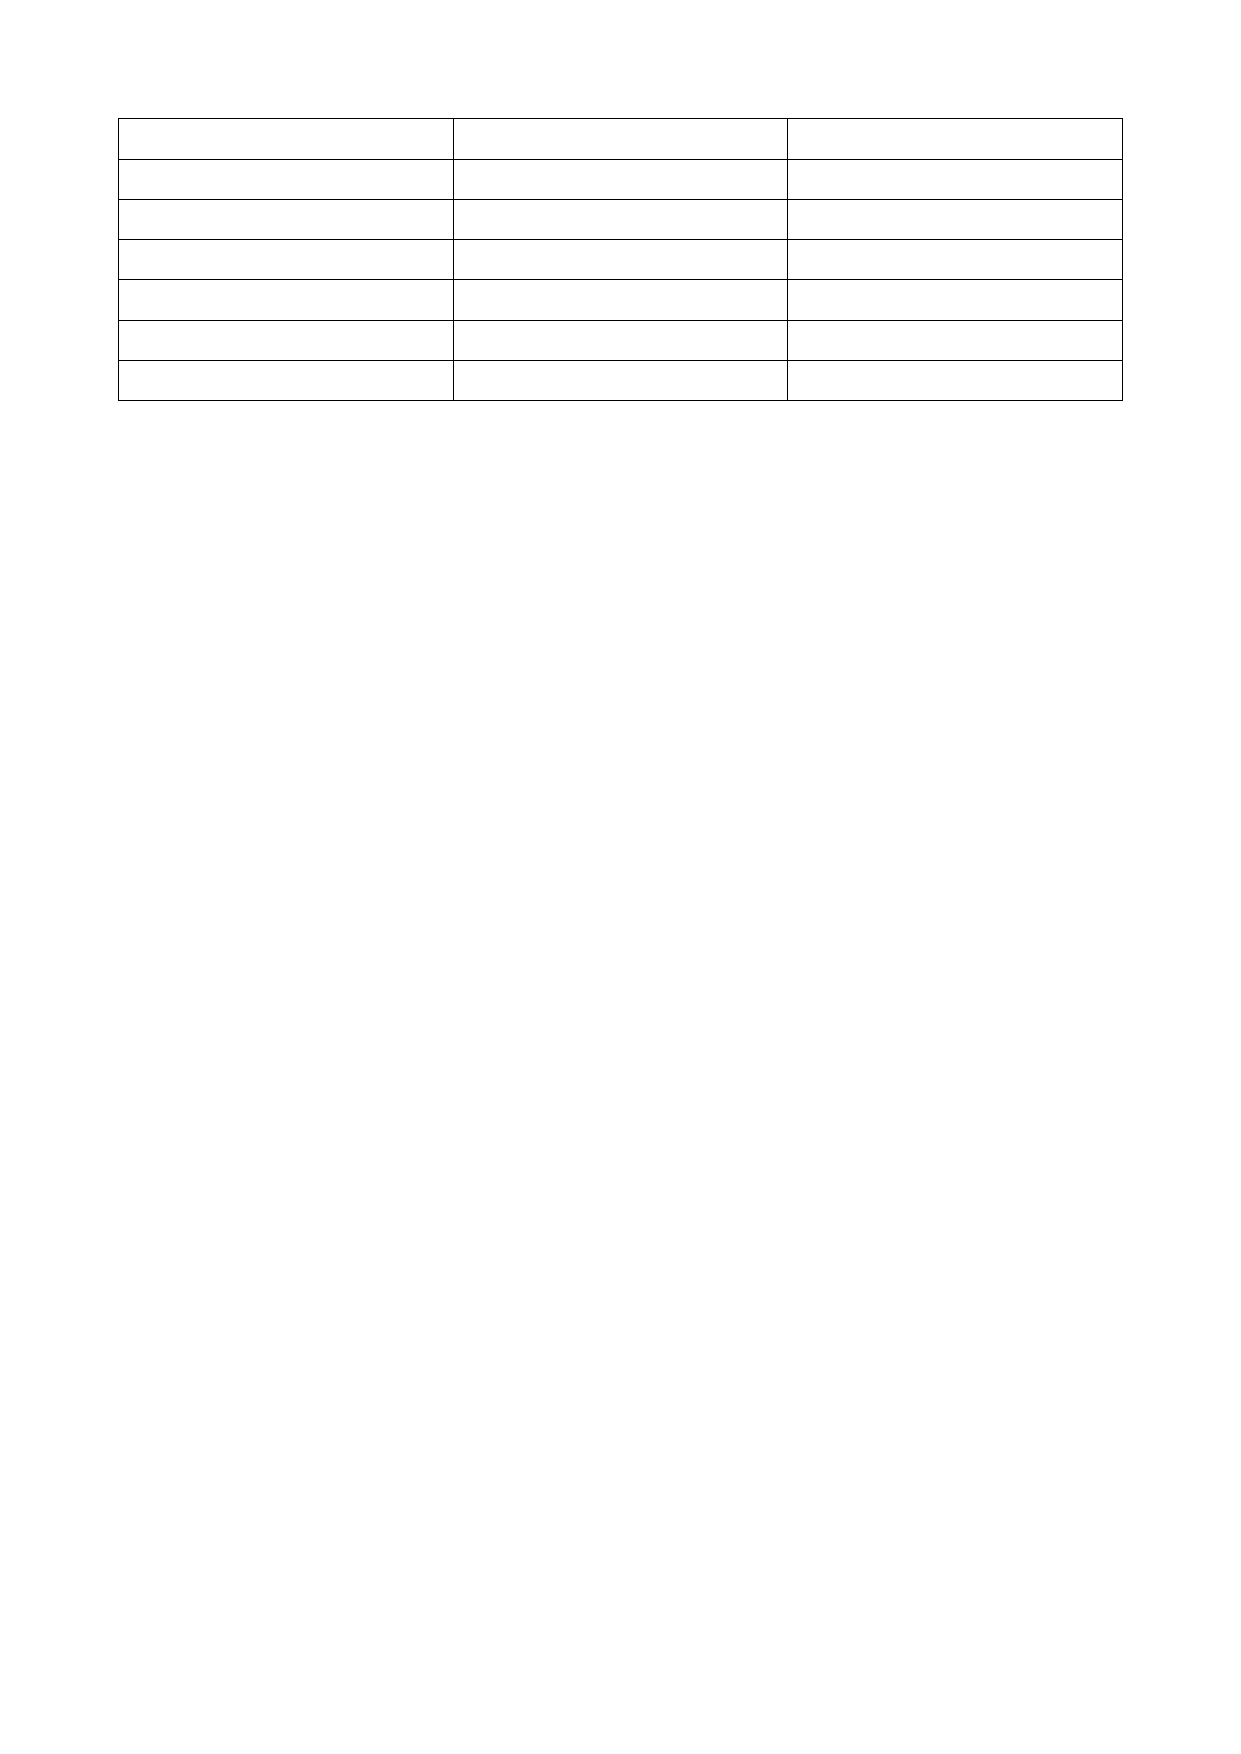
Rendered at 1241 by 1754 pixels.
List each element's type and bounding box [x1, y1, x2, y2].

table_cell [788, 200, 1122, 239]
table_cell [454, 361, 787, 400]
table_cell [119, 280, 453, 320]
table_cell [788, 361, 1122, 400]
table_cell [788, 280, 1122, 320]
table_cell [119, 240, 453, 279]
table_cell [454, 160, 787, 199]
table_cell [119, 119, 453, 158]
table_cell [454, 240, 787, 279]
table_cell [454, 321, 787, 360]
table_cell [119, 160, 453, 199]
table_cell [788, 240, 1122, 279]
table_cell [119, 200, 453, 239]
table_cell [454, 119, 787, 158]
table_cell [788, 321, 1122, 360]
table_cell [119, 321, 453, 360]
table_cell [788, 119, 1122, 158]
table_cell [788, 160, 1122, 199]
table_cell [454, 280, 787, 320]
table_cell [454, 200, 787, 239]
table_cell [119, 361, 453, 400]
